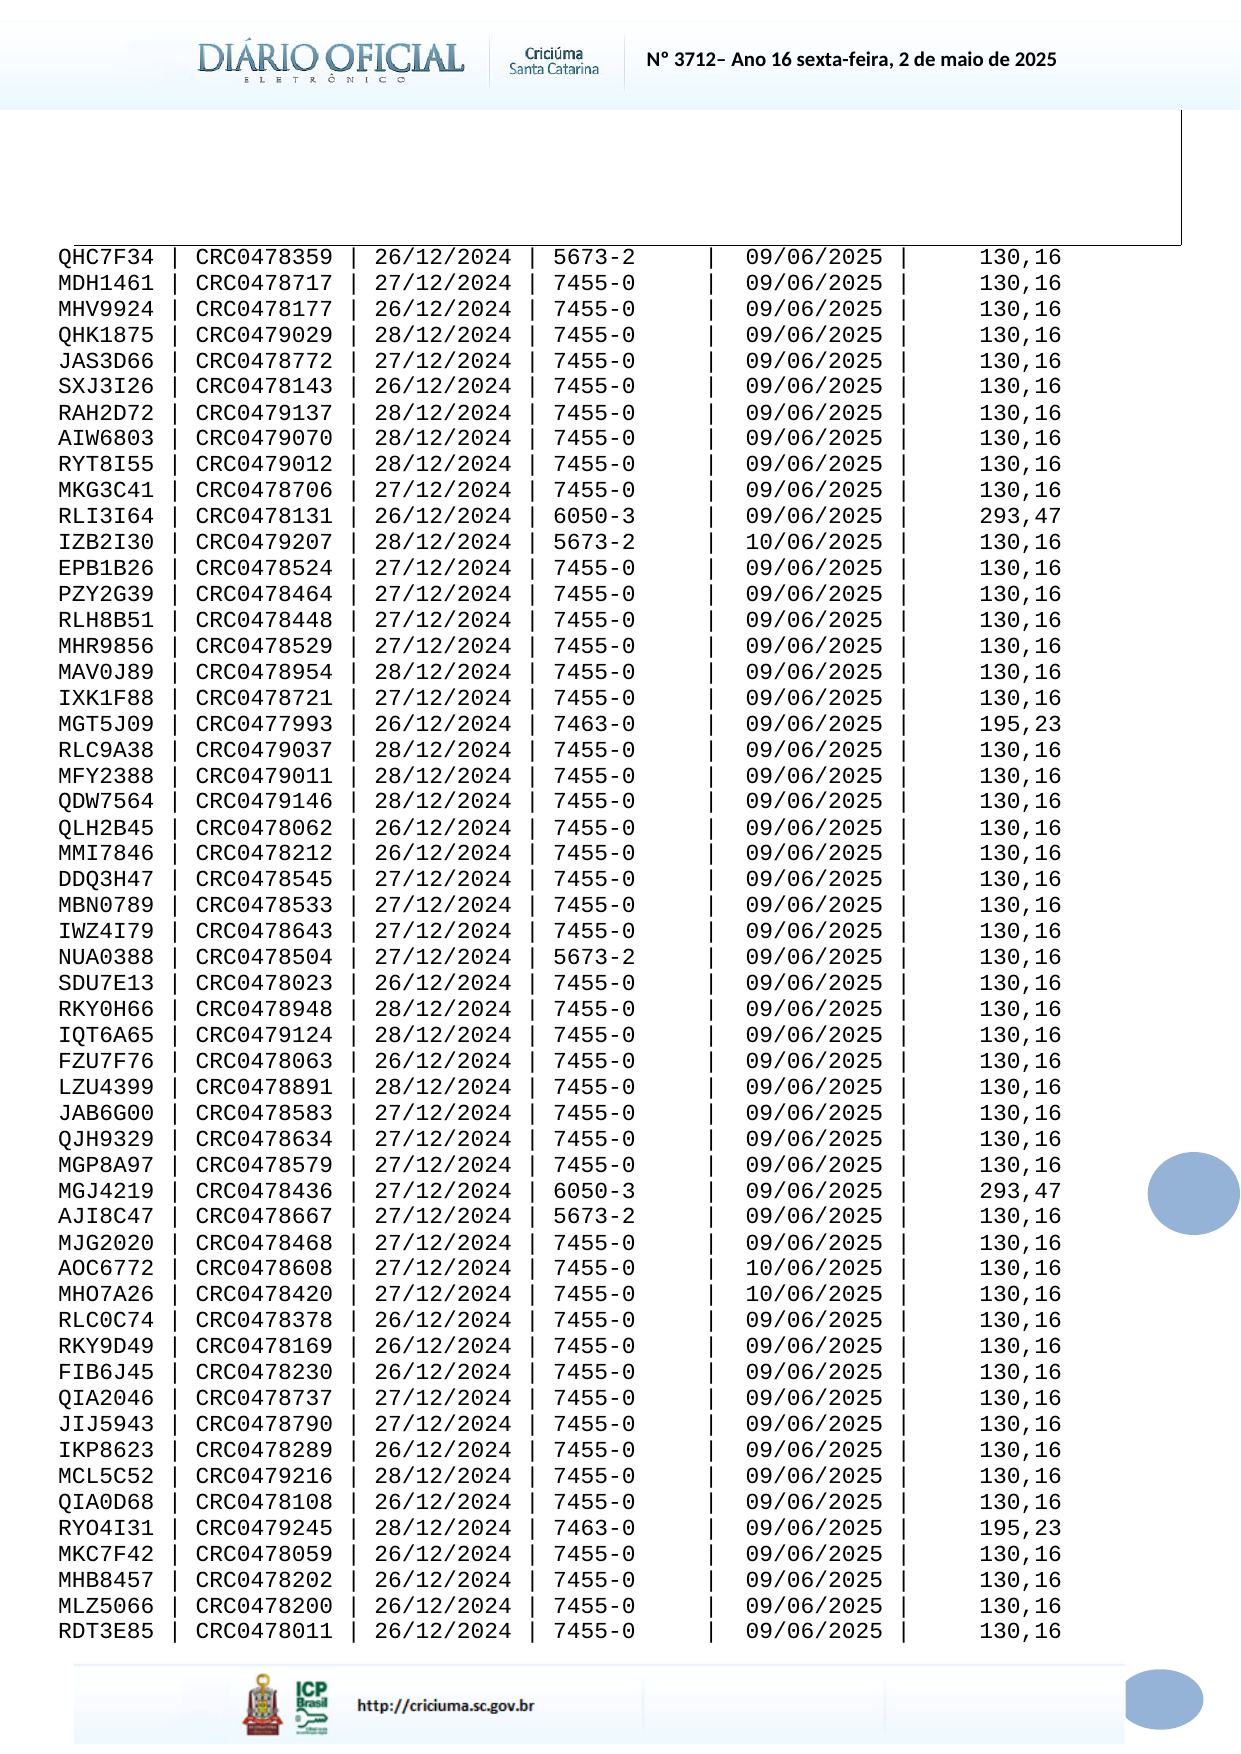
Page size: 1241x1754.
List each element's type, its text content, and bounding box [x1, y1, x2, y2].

text QLH2B45 | CRC0478062 | 26/12/2024 | 7455-0 | 09/06/2025 | 130,16 [44, 816, 1181, 842]
text RYO4I31 | CRC0479245 | 28/12/2024 | 7463-0 | 09/06/2025 | 195,23 [44, 1516, 1181, 1542]
text RAH2D72 | CRC0479137 | 28/12/2024 | 7455-0 | 09/06/2025 | 130,16 [44, 401, 1181, 427]
text JAB6G00 | CRC0478583 | 27/12/2024 | 7455-0 | 09/06/2025 | 130,16 [44, 1101, 1181, 1127]
text QHC7F34 | CRC0478359 | 26/12/2024 | 5673-2 | 09/06/2025 | 130,16 [44, 245, 1181, 271]
text RYT8I55 | CRC0479012 | 28/12/2024 | 7455-0 | 09/06/2025 | 130,16 [44, 453, 1181, 479]
text LZU4399 | CRC0478891 | 28/12/2024 | 7455-0 | 09/06/2025 | 130,16 [44, 1075, 1181, 1101]
text QJH9329 | CRC0478634 | 27/12/2024 | 7455-0 | 09/06/2025 | 130,16 [44, 1127, 1181, 1153]
text QIA2046 | CRC0478737 | 27/12/2024 | 7455-0 | 09/06/2025 | 130,16 [44, 1386, 1181, 1412]
text FZU7F76 | CRC0478063 | 26/12/2024 | 7455-0 | 09/06/2025 | 130,16 [44, 1049, 1181, 1075]
text RLI3I64 | CRC0478131 | 26/12/2024 | 6050-3 | 09/06/2025 | 293,47 [44, 504, 1181, 531]
text AIW6803 | CRC0479070 | 28/12/2024 | 7455-0 | 09/06/2025 | 130,16 [44, 427, 1181, 453]
text NUA0388 | CRC0478504 | 27/12/2024 | 5673-2 | 09/06/2025 | 130,16 [44, 946, 1181, 971]
text MHR9856 | CRC0478529 | 27/12/2024 | 7455-0 | 09/06/2025 | 130,16 [44, 634, 1181, 660]
text IWZ4I79 | CRC0478643 | 27/12/2024 | 7455-0 | 09/06/2025 | 130,16 [44, 919, 1181, 946]
text AOC6772 | CRC0478608 | 27/12/2024 | 7455-0 | 10/06/2025 | 130,16 [44, 1257, 1181, 1283]
text RLC9A38 | CRC0479037 | 28/12/2024 | 7455-0 | 09/06/2025 | 130,16 [44, 738, 1181, 764]
text QDW7564 | CRC0479146 | 28/12/2024 | 7455-0 | 09/06/2025 | 130,16 [44, 790, 1181, 816]
text RLC0C74 | CRC0478378 | 26/12/2024 | 7455-0 | 09/06/2025 | 130,16 [44, 1309, 1181, 1334]
text QIA0D68 | CRC0478108 | 26/12/2024 | 7455-0 | 09/06/2025 | 130,16 [44, 1490, 1181, 1516]
text MGJ4219 | CRC0478436 | 27/12/2024 | 6050-3 | 09/06/2025 | 293,47 [44, 1179, 1150, 1205]
text RKY0H66 | CRC0478948 | 28/12/2024 | 7455-0 | 09/06/2025 | 130,16 [44, 997, 1181, 1023]
text MHO7A26 | CRC0478420 | 27/12/2024 | 7455-0 | 10/06/2025 | 130,16 [44, 1283, 1181, 1309]
text JAS3D66 | CRC0478772 | 27/12/2024 | 7455-0 | 09/06/2025 | 130,16 [44, 349, 1181, 375]
text AJI8C47 | CRC0478667 | 27/12/2024 | 5673-2 | 09/06/2025 | 130,16 [44, 1205, 1171, 1231]
text IZB2I30 | CRC0479207 | 28/12/2024 | 5673-2 | 10/06/2025 | 130,16 [44, 531, 1181, 556]
text RKY9D49 | CRC0478169 | 26/12/2024 | 7455-0 | 09/06/2025 | 130,16 [44, 1334, 1181, 1361]
text IKP8623 | CRC0478289 | 26/12/2024 | 7455-0 | 09/06/2025 | 130,16 [44, 1438, 1181, 1464]
text MDH1461 | CRC0478717 | 27/12/2024 | 7455-0 | 09/06/2025 | 130,16 [44, 271, 1181, 297]
text MGP8A97 | CRC0478579 | 27/12/2024 | 7455-0 | 09/06/2025 | 130,16 [44, 1153, 1180, 1179]
text MHB8457 | CRC0478202 | 26/12/2024 | 7455-0 | 09/06/2025 | 130,16 [44, 1568, 1181, 1594]
text PZY2G39 | CRC0478464 | 27/12/2024 | 7455-0 | 09/06/2025 | 130,16 [44, 582, 1181, 608]
text DDQ3H47 | CRC0478545 | 27/12/2024 | 7455-0 | 09/06/2025 | 130,16 [44, 868, 1181, 894]
text MKC7F42 | CRC0478059 | 26/12/2024 | 7455-0 | 09/06/2025 | 130,16 [44, 1542, 1181, 1568]
text MBN0789 | CRC0478533 | 27/12/2024 | 7455-0 | 09/06/2025 | 130,16 [44, 894, 1181, 919]
text MMI7846 | CRC0478212 | 26/12/2024 | 7455-0 | 09/06/2025 | 130,16 [44, 842, 1181, 868]
text MAV0J89 | CRC0478954 | 28/12/2024 | 7455-0 | 09/06/2025 | 130,16 [44, 660, 1181, 686]
text RLH8B51 | CRC0478448 | 27/12/2024 | 7455-0 | 09/06/2025 | 130,16 [44, 608, 1181, 634]
text MGT5J09 | CRC0477993 | 26/12/2024 | 7463-0 | 09/06/2025 | 195,23 [44, 712, 1181, 738]
text FIB6J45 | CRC0478230 | 26/12/2024 | 7455-0 | 09/06/2025 | 130,16 [44, 1361, 1181, 1386]
text IQT6A65 | CRC0479124 | 28/12/2024 | 7455-0 | 09/06/2025 | 130,16 [44, 1023, 1181, 1049]
text MHV9924 | CRC0478177 | 26/12/2024 | 7455-0 | 09/06/2025 | 130,16 [44, 297, 1181, 323]
text MLZ5066 | CRC0478200 | 26/12/2024 | 7455-0 | 09/06/2025 | 130,16 [44, 1594, 1181, 1620]
text MKG3C41 | CRC0478706 | 27/12/2024 | 7455-0 | 09/06/2025 | 130,16 [44, 479, 1181, 504]
text RDT3E85 | CRC0478011 | 26/12/2024 | 7455-0 | 09/06/2025 | 130,16 [44, 1620, 1181, 1646]
text MCL5C52 | CRC0479216 | 28/12/2024 | 7455-0 | 09/06/2025 | 130,16 [44, 1464, 1181, 1490]
text MJG2020 | CRC0478468 | 27/12/2024 | 7455-0 | 09/06/2025 | 130,16 [44, 1231, 1181, 1257]
text MFY2388 | CRC0479011 | 28/12/2024 | 7455-0 | 09/06/2025 | 130,16 [44, 764, 1181, 790]
text SXJ3I26 | CRC0478143 | 26/12/2024 | 7455-0 | 09/06/2025 | 130,16 [44, 375, 1181, 401]
text EPB1B26 | CRC0478524 | 27/12/2024 | 7455-0 | 09/06/2025 | 130,16 [44, 556, 1181, 582]
text IXK1F88 | CRC0478721 | 27/12/2024 | 7455-0 | 09/06/2025 | 130,16 [44, 686, 1181, 712]
text QHK1875 | CRC0479029 | 28/12/2024 | 7455-0 | 09/06/2025 | 130,16 [44, 323, 1181, 349]
text SDU7E13 | CRC0478023 | 26/12/2024 | 7455-0 | 09/06/2025 | 130,16 [44, 971, 1181, 997]
text JIJ5943 | CRC0478790 | 27/12/2024 | 7455-0 | 09/06/2025 | 130,16 [44, 1412, 1181, 1438]
